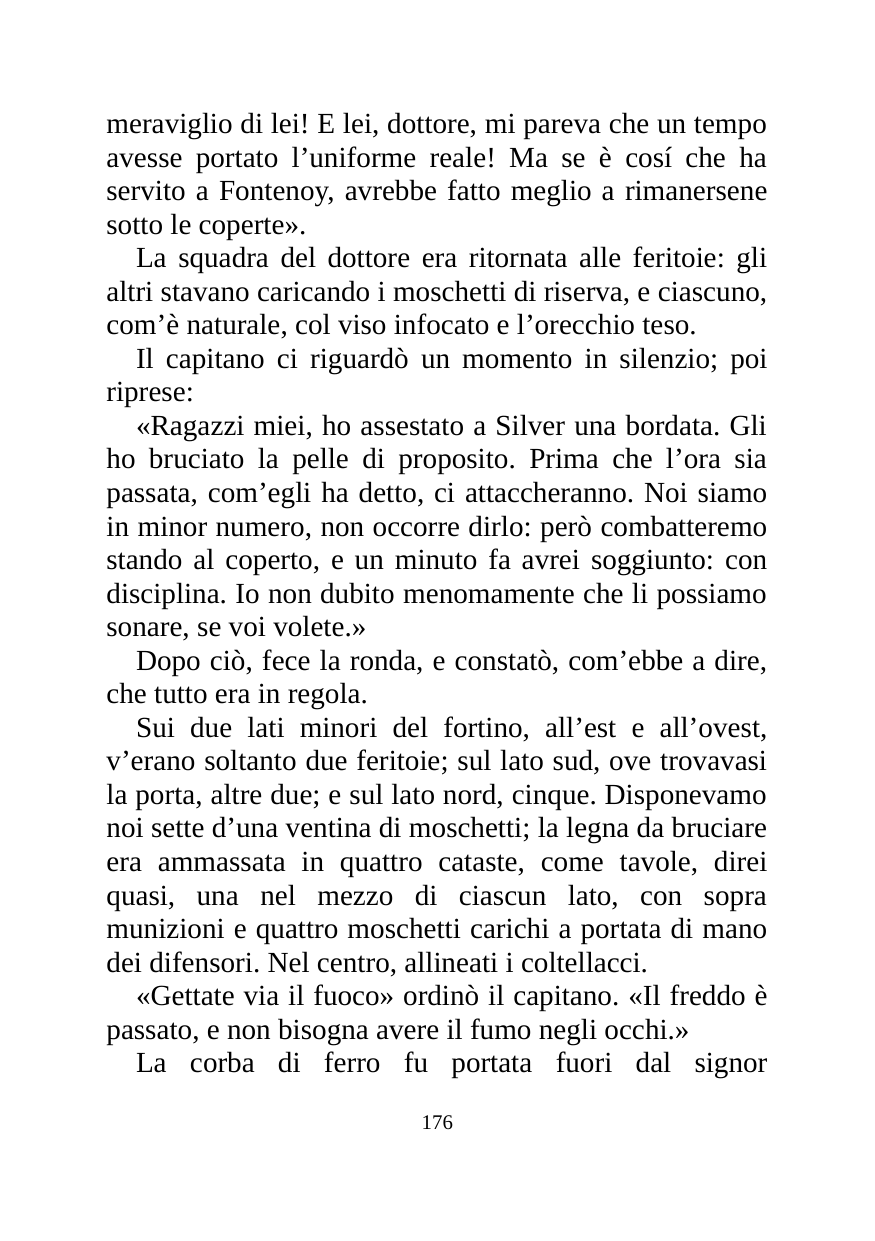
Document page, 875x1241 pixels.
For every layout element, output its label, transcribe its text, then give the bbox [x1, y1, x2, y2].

text meraviglio di lei! E lei, dottore, mi pareva che un tempo avesse portato l’uniforme reale! Ma se è cosí che ha servito a Fontenoy, avrebbe fatto meglio a rimanersene sotto le coperte». [106, 106, 768, 240]
text Il capitano ci riguardò un momento in silenzio; poi riprese: [106, 341, 768, 408]
text La corba di ferro fu portata fuori dal signor [106, 1045, 768, 1079]
text Sui due lati minori del fortino, all’est e all’ovest, v’erano soltanto due feritoie; sul lato sud, ove trovavasi la porta, altre due; e sul lato nord, cinque. Disponevamo noi sette d’una ventina di moschetti; la legna da bruciare era ammassata in quattro cataste, come tavole, direi quasi, una nel mezzo di ciascun lato, con sopra munizioni e quattro moschetti carichi a portata di mano dei difensori. Nel centro, allineati i coltellacci. [106, 710, 768, 978]
text La squadra del dottore era ritornata alle feritoie: gli altri stavano caricando i moschetti di riserva, e ciascuno, com’è naturale, col viso infocato e l’orecchio teso. [106, 240, 768, 341]
text «Ragazzi miei, ho assestato a Silver una bordata. Gli ho bruciato la pelle di proposito. Prima che l’ora sia passata, com’egli ha detto, ci attaccheranno. Noi siamo in minor numero, non occorre dirlo: però combatteremo stando al coperto, e un minuto fa avrei soggiunto: con disciplina. Io non dubito menomamente che li possiamo sonare, se voi volete.» [106, 408, 768, 643]
text «Gettate via il fuoco» ordinò il capitano. «Il freddo è passato, e non bisogna avere il fumo negli occhi.» [106, 978, 768, 1045]
text Dopo ciò, fece la ronda, e constatò, com’ebbe a dire, che tutto era in regola. [106, 643, 768, 710]
